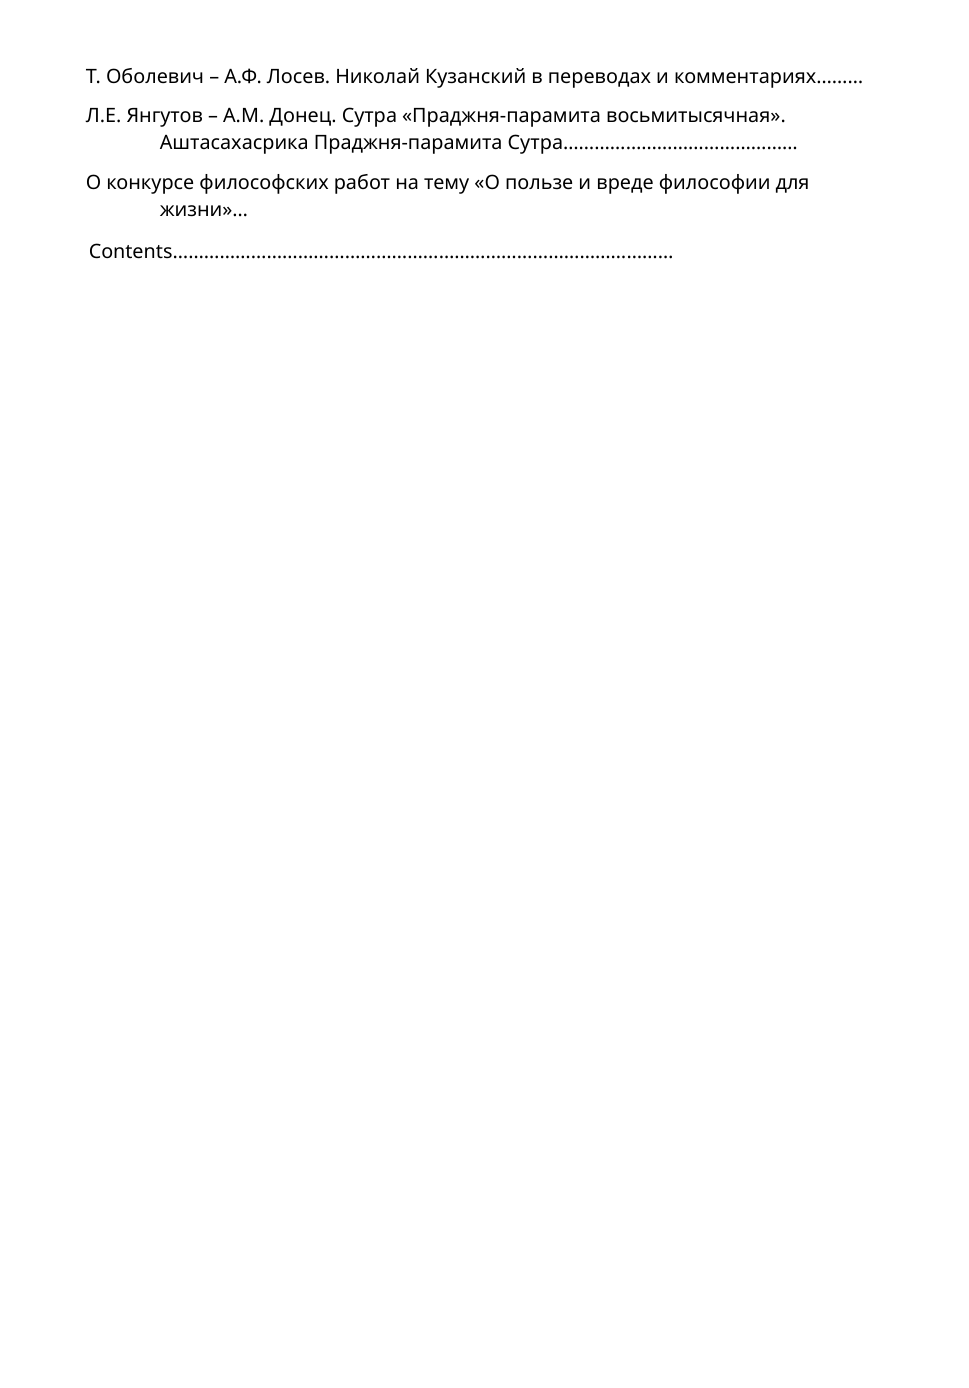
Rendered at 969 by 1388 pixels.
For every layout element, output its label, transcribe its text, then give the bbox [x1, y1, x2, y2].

text Л.Е. Янгутов – А.М. Донец. Сутра «Праджня-парамита восьмитысячная». Аштасахасрика Праджня-парамита Сутра……………………………………… [86, 101, 883, 155]
text Т. Оболевич – А.Ф. Лосев. Николай Кузанский в переводах и комментариях……… [86, 62, 883, 89]
text Contents…………………………………………………………………………………… [86, 234, 883, 267]
text О конкурсе философских работ на тему «О пользе и вреде философии для жизни»… [86, 168, 883, 222]
